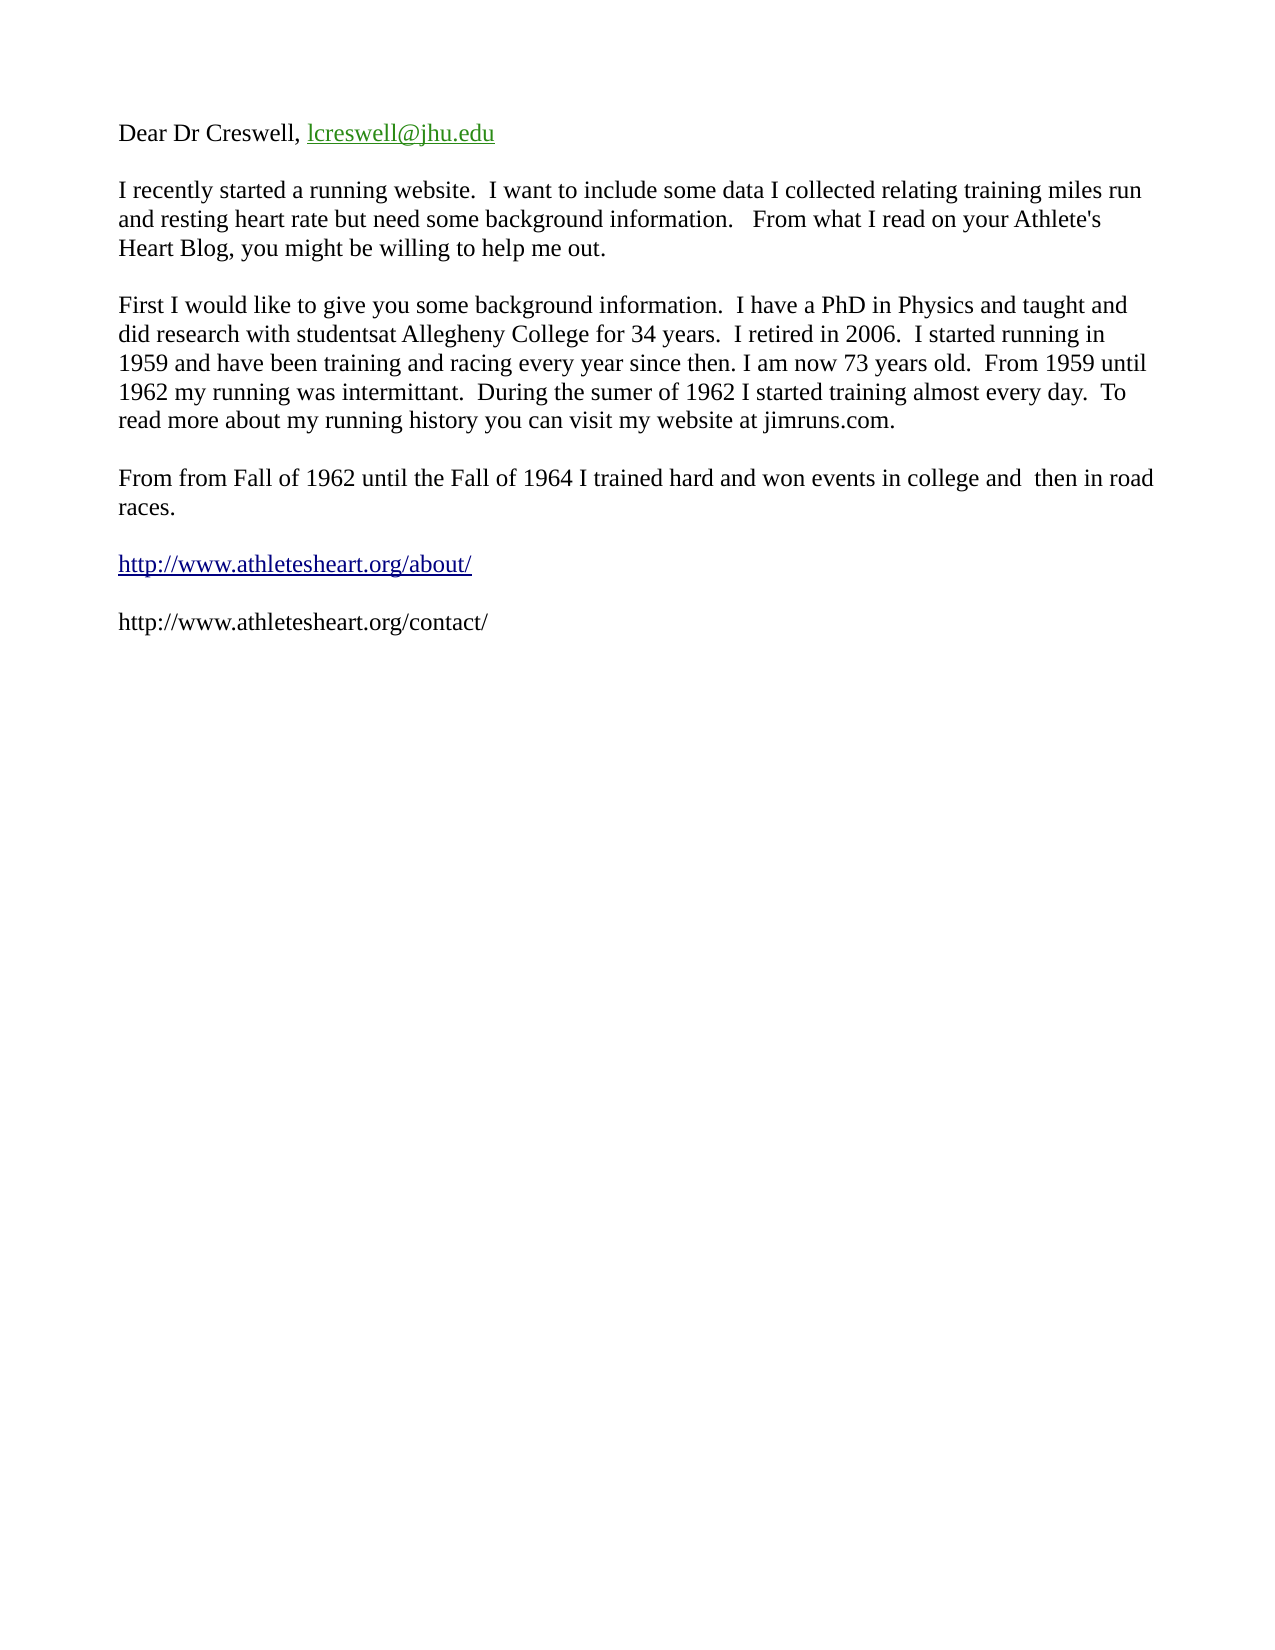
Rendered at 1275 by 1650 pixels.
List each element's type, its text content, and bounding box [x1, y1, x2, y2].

text First I would like to give you some background information. I have a PhD in Physics and taught and did research with studentsat Allegheny College for 34 years. I retired in 2006. I started running in 1959 and have been training and racing every year since then. I am now 73 years old. From 1959 until 1962 my running was intermittant. During the sumer of 1962 I started training almost every day. To read more about my running history you can visit my website at jimruns.com. [118, 291, 1157, 434]
text From from Fall of 1962 until the Fall of 1964 I trained hard and won events in college and then in road races. [118, 463, 1157, 521]
text I recently started a running website. I want to include some data I collected relating training miles run and resting heart rate but need some background information. From what I read on your Athlete's Heart Blog, you might be willing to help me out. [118, 176, 1157, 262]
text http://www.athletesheart.org/contact/ [118, 607, 1157, 636]
text Dear Dr Creswell, lcreswell@jhu.edu [118, 118, 1157, 147]
text http://www.athletesheart.org/about/ [118, 549, 1157, 578]
